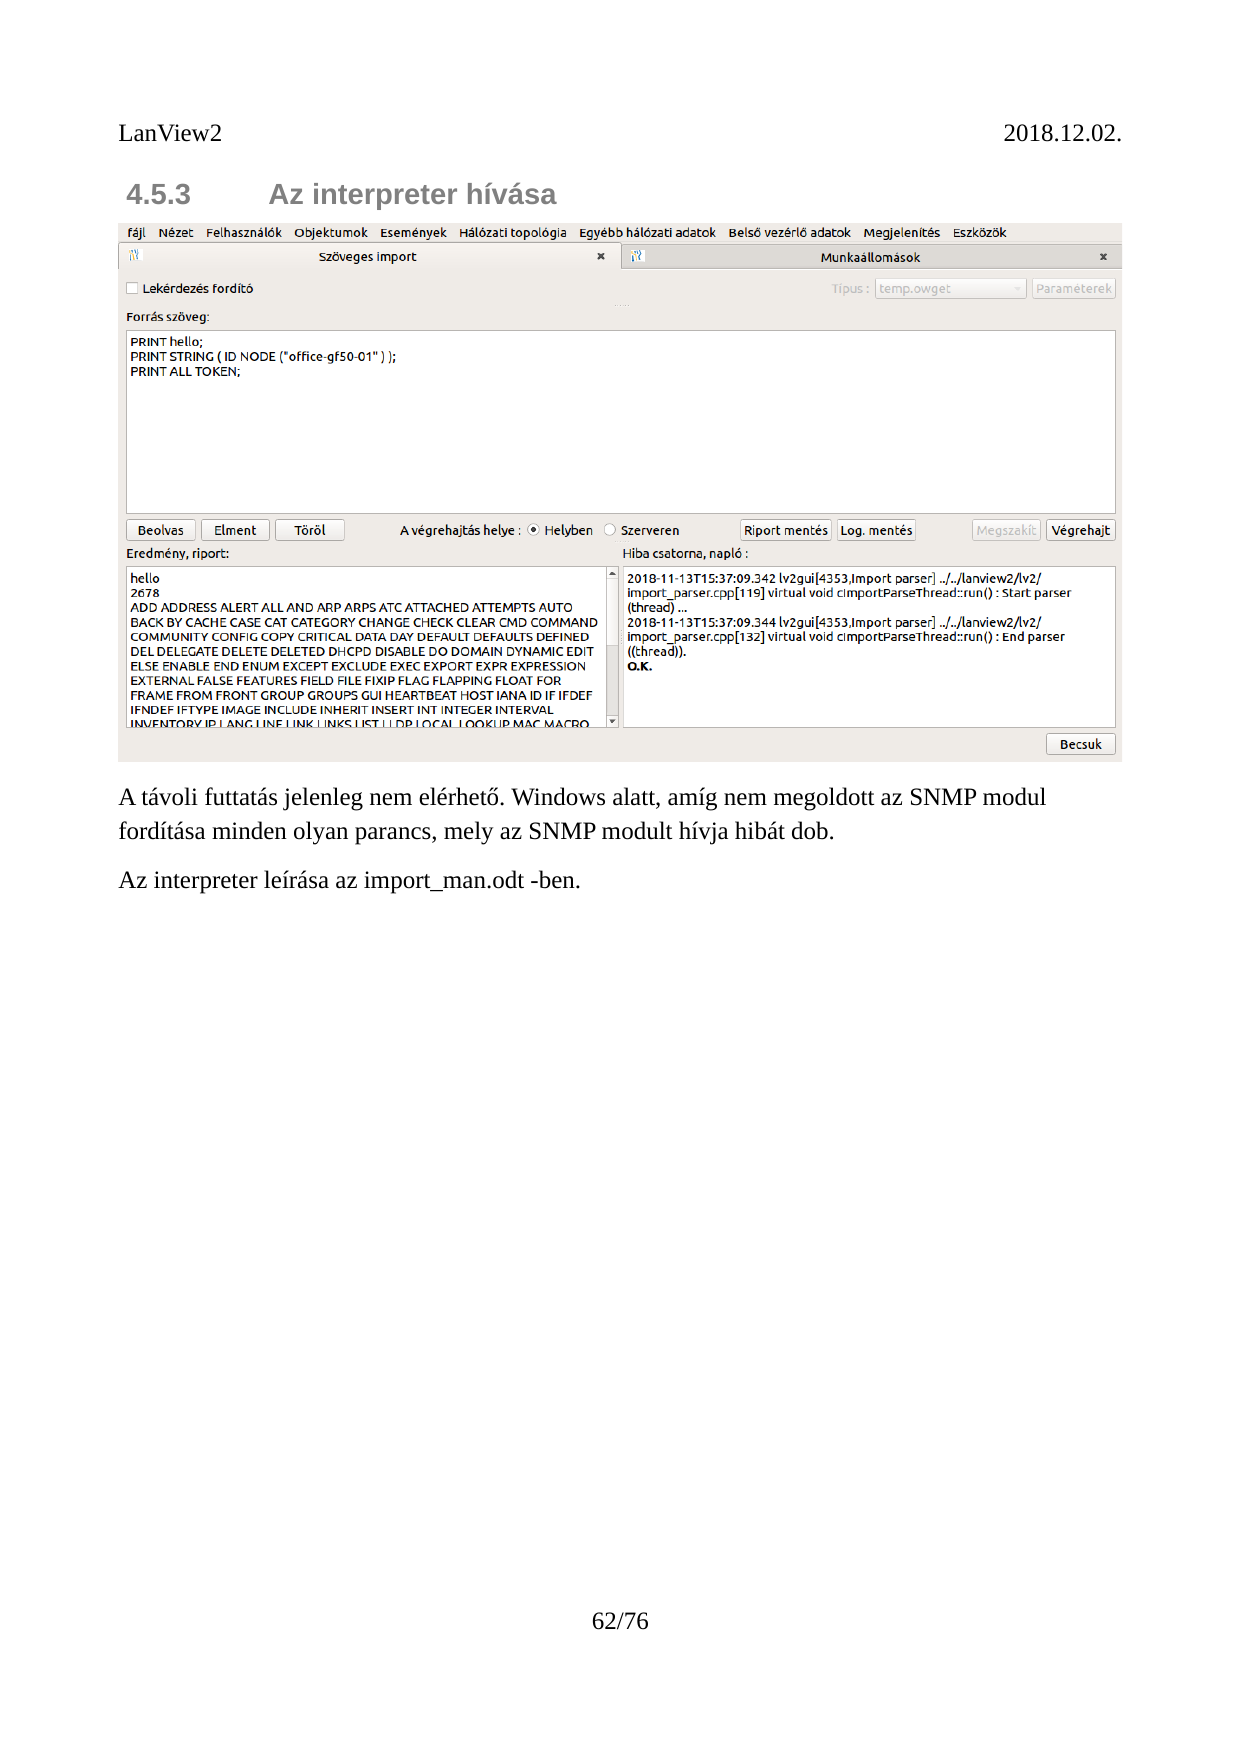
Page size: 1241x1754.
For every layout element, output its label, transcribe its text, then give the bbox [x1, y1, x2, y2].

text Az interpreter leírása az import_man.odt -ben. [118, 866, 1122, 894]
subtitle Az interpreter hívása [118, 177, 1122, 211]
picture [118, 223, 1123, 762]
text A távoli futtatás jelenleg nem elérhető. Windows alatt, amíg nem megoldott az SNMP modul fordítása minden olyan parancs, mely az SNMP modult hívja hibát dob. [118, 782, 1122, 845]
